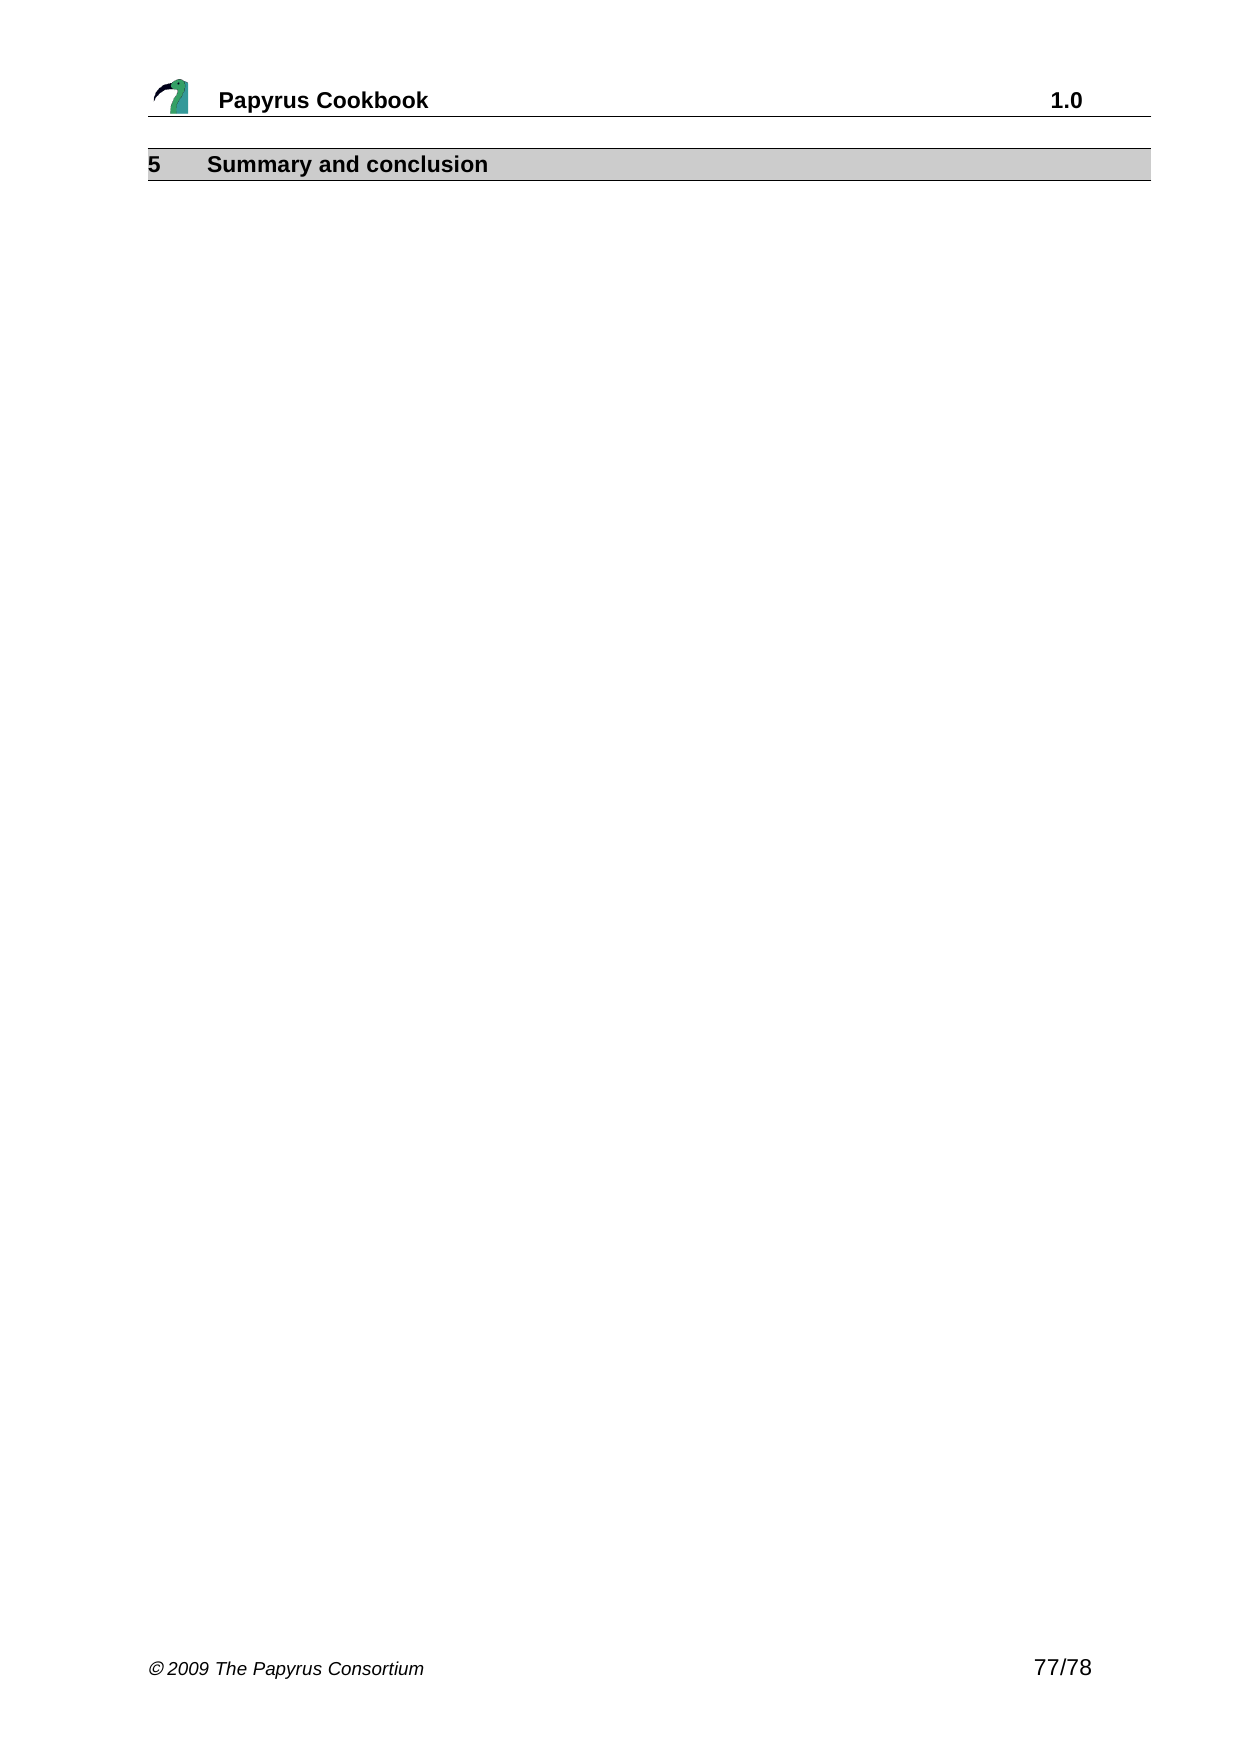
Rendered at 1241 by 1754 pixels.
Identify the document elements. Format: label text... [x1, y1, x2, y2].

picture [153, 79, 189, 114]
subtitle Summary and conclusion [148, 149, 1151, 180]
